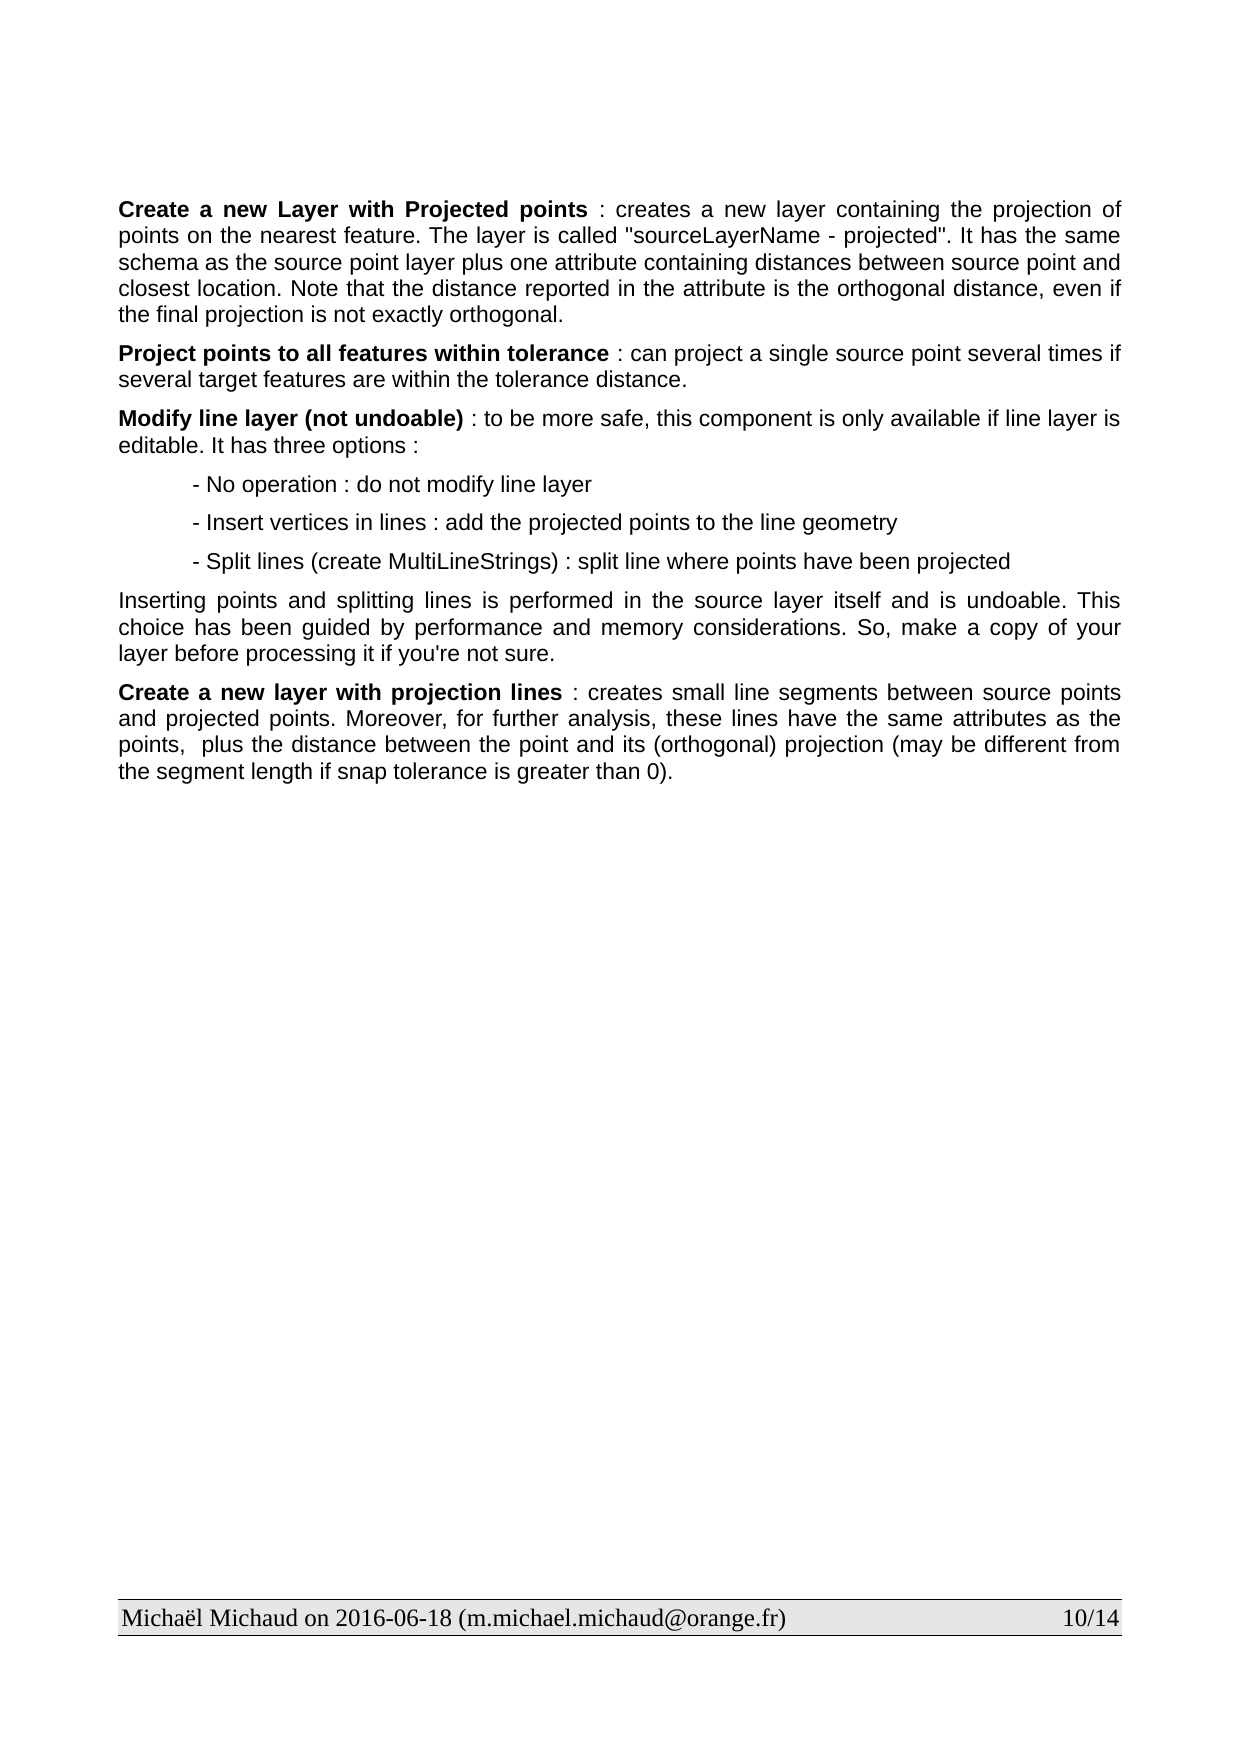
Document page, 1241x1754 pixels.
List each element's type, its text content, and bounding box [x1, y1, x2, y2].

text - No operation : do not modify line layer [118, 471, 1122, 497]
text - Insert vertices in lines : add the projected points to the line geometry [118, 509, 1122, 536]
text - Split lines (create MultiLineStrings) : split line where points have been projected [118, 548, 1122, 574]
text Modify line layer (not undoable) : to be more safe, this component is only available if line layer is editable. It has three options : [118, 405, 1122, 458]
text Project points to all features within tolerance : can project a single source point several times if several target features are within the tolerance distance. [118, 340, 1122, 393]
text Create a new Layer with Projected points : creates a new layer containing the projection of points on the nearest feature. The layer is called "sourceLayerName - projected". It has the same schema as the source point layer plus one attribute containing distances between source point and closest location. Note that the distance reported in the attribute is the orthogonal distance, even if the final projection is not exactly orthogonal. [118, 196, 1122, 328]
text Create a new layer with projection lines : creates small line segments between source points and projected points. Moreover, for further analysis, these lines have the same attributes as the points, plus the distance between the point and its (orthogonal) projection (may be different from the segment length if snap tolerance is greater than 0). [118, 679, 1122, 784]
text Inserting points and splitting lines is performed in the source layer itself and is undoable. This choice has been guided by performance and memory considerations. So, make a copy of your layer before processing it if you're not sure. [118, 587, 1122, 666]
